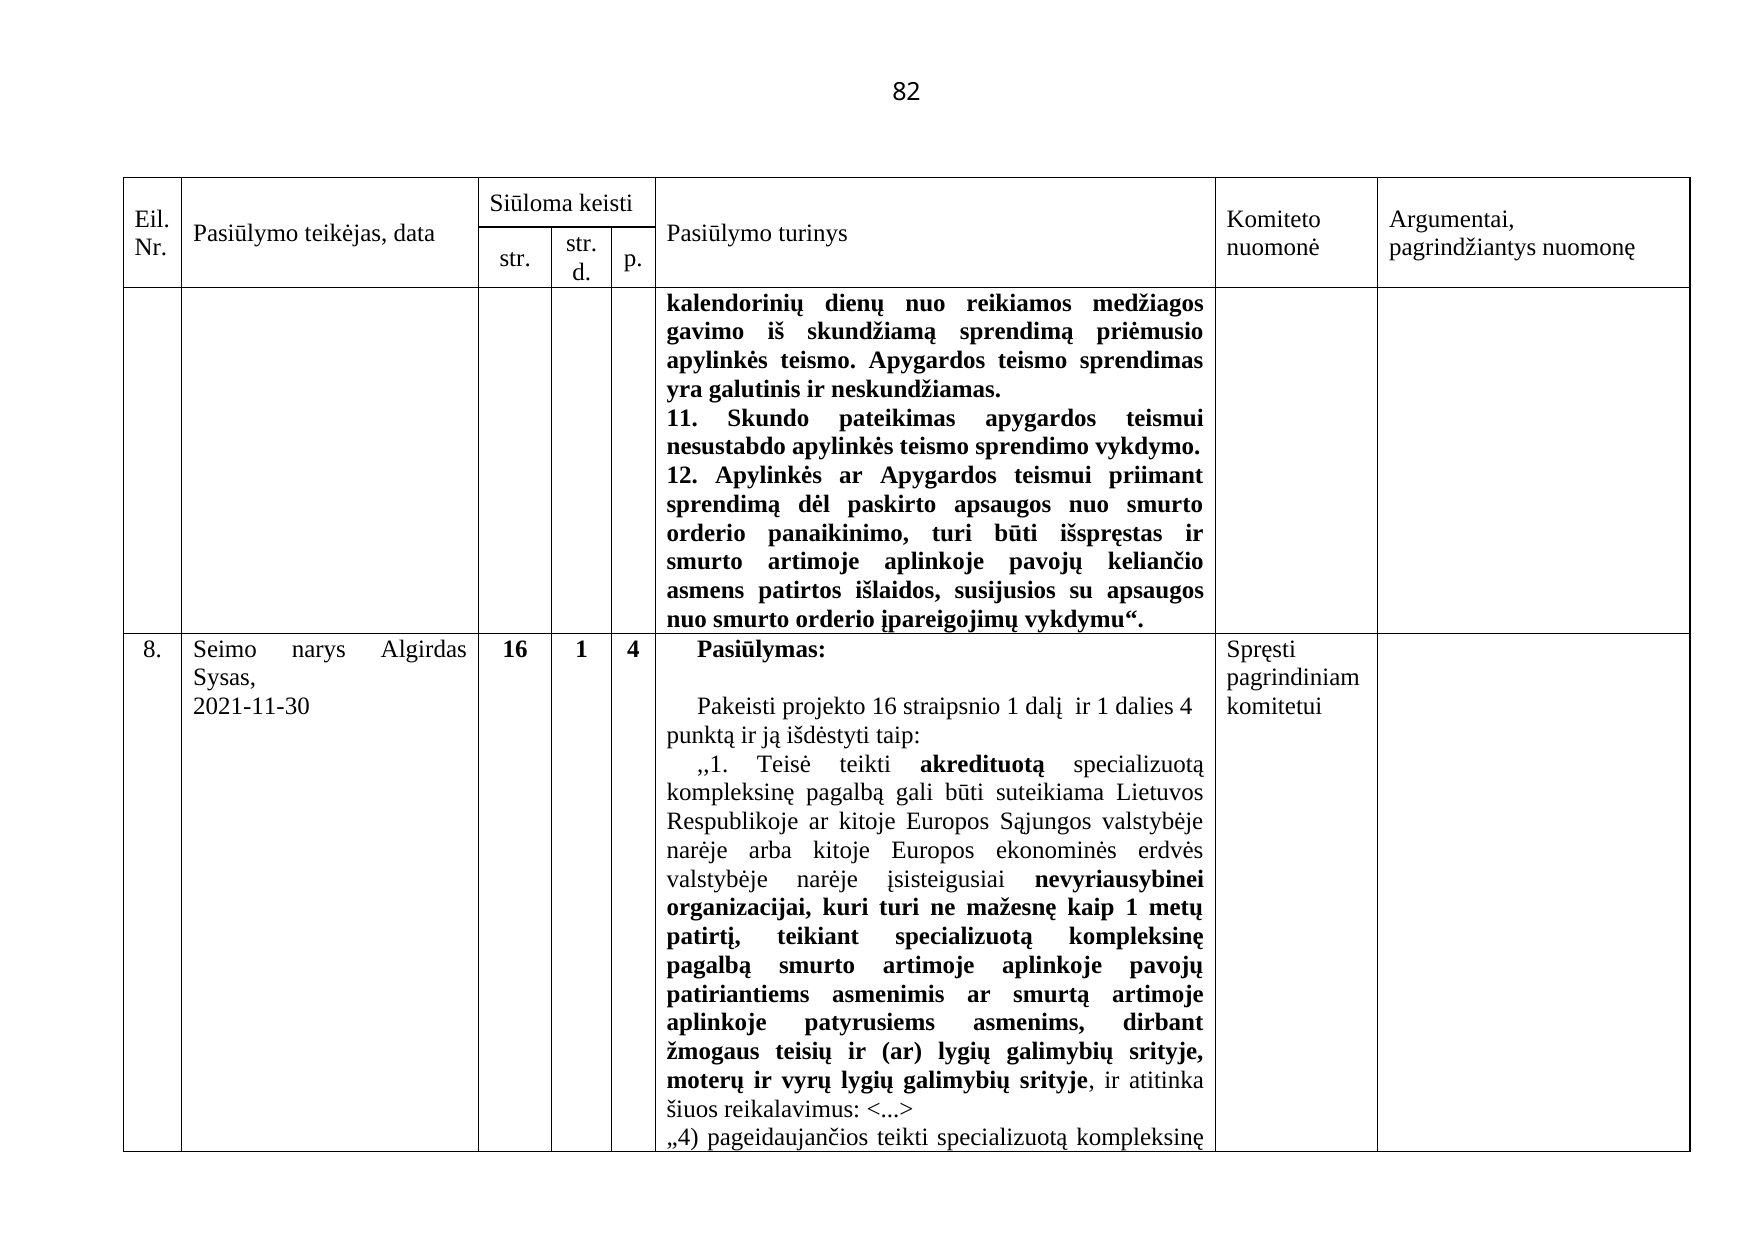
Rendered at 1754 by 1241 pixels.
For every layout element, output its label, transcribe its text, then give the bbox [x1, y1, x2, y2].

table_header Pasiūlymo teikėjas, data [182, 178, 478, 287]
table_header Siūloma keisti [479, 178, 655, 226]
table_header Komiteto nuomonė [1216, 178, 1377, 287]
table_cell [612, 288, 655, 633]
table_cell str. [479, 228, 551, 287]
table_cell [182, 288, 478, 633]
table_header Pasiūlymo turinys [656, 178, 1215, 287]
table_cell 1 [552, 634, 611, 1151]
table_cell Seimo narys Algirdas Sysas, 2021-11-30 [182, 634, 478, 1151]
table_cell 8. [124, 634, 181, 1151]
table_cell str. d. [552, 228, 611, 287]
table_cell [479, 288, 551, 633]
table_cell Spręsti pagrindiniam komitetui [1216, 634, 1377, 1151]
table_header Argumentai, pagrindžiantys nuomonę [1378, 178, 1689, 287]
table_cell 4 [612, 634, 655, 1151]
table_cell Pasiūlymas: Pakeisti projekto 16 straipsnio 1 dalį ir 1 dalies 4 punktą ir ją išdėstyti taip: ,,1. Teisė teikti akredituotą specializuotą kompleksinę pagalbą gali būti suteikiama Lietuvos Respublikoje ar kitoje Europos Sąjungos valstybėje narėje arba kitoje Europos ekonominės erdvės valstybėje narėje įsisteigusiai nevyriausybinei organizacijai, kuri turi ne mažesnę kaip 1 metų patirtį, teikiant specializuotą kompleksinę pagalbą smurto artimoje aplinkoje pavojų patiriantiems asmenimis ar smurtą artimoje aplinkoje patyrusiems asmenims, dirbant žmogaus teisių ir (ar) lygių galimybių srityje, moterų ir vyrų lygių galimybių srityje, ir atitinka šiuos reikalavimus: <...> „4) pageidaujančios teikti specializuotą kompleksinę [656, 634, 1215, 1151]
table_header Eil. Nr. [124, 178, 181, 287]
table_cell [1378, 634, 1689, 1151]
table_cell kalendorinių dienų nuo reikiamos medžiagos gavimo iš skundžiamą sprendimą priėmusio apylinkės teismo. Apygardos teismo sprendimas yra galutinis ir neskundžiamas. 11. Skundo pateikimas apygardos teismui nesustabdo apylinkės teismo sprendimo vykdymo. 12. Apylinkės ar Apygardos teismui priimant sprendimą dėl paskirto apsaugos nuo smurto orderio panaikinimo, turi būti išspręstas ir smurto artimoje aplinkoje pavojų keliančio asmens patirtos išlaidos, susijusios su apsaugos nuo smurto orderio įpareigojimų vykdymu“. [656, 288, 1215, 633]
table_cell 16 [479, 634, 551, 1151]
table_cell [124, 288, 181, 633]
table_cell [1378, 288, 1689, 633]
table_cell [552, 288, 611, 633]
table_cell p. [612, 228, 655, 287]
table_cell [1216, 288, 1377, 633]
